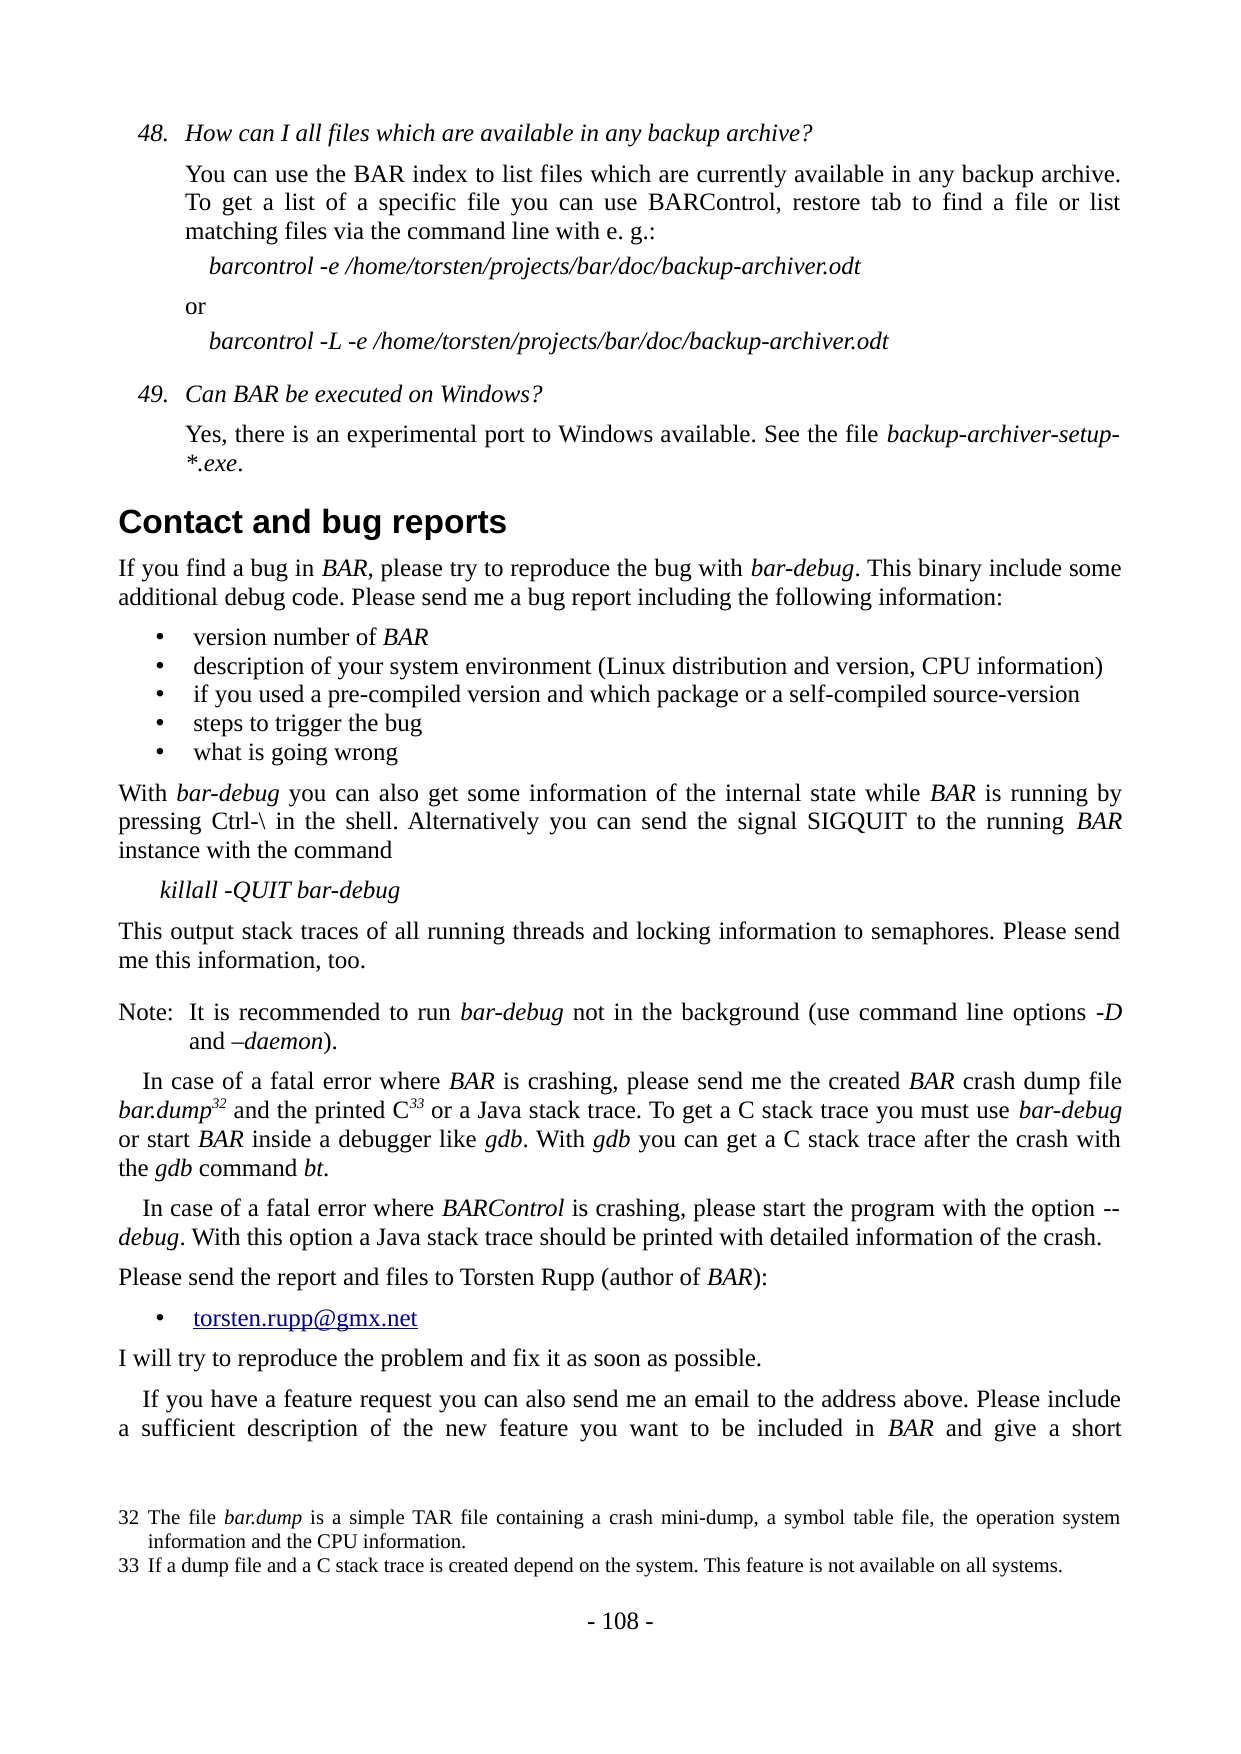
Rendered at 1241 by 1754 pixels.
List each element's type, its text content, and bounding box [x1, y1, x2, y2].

text If a dump file and a C stack trace is created depend on the system. This feature is not available on all systems. [118, 1553, 1122, 1577]
text barcontrol -L -e /home/torsten/projects/bar/doc/backup-archiver.odt [208, 326, 1122, 355]
list How can I all files which are available in any backup archive? [138, 118, 1122, 147]
text Please send the report and files to Torsten Rupp (author of BAR): [118, 1262, 1122, 1291]
text Note: It is recommended to run bar-debug not in the background (use command line options -D and –daemon). [118, 997, 1122, 1055]
text If you have a feature request you can also send me an email to the address above. Please include a sufficient description of the new feature you want to be included in BAR and give a short [118, 1384, 1122, 1442]
list description of your system environment (Linux distribution and version, CPU information) [156, 651, 1122, 679]
list Can BAR be executed on Windows? [138, 379, 1122, 407]
list version number of BAR [156, 622, 1122, 651]
list if you used a pre-compiled version and which package or a self-compiled source-version [156, 679, 1122, 708]
text killall -QUIT bar-debug [159, 876, 1122, 904]
text If you find a bug in BAR, please try to reproduce the bug with bar-debug. This binary include some additional debug code. Please send me a bug report including the following information: [118, 553, 1122, 610]
text barcontrol -e /home/torsten/projects/bar/doc/backup-archiver.odt [208, 251, 1122, 280]
text In case of a fatal error where BARControl is crashing, please start the program with the option --debug. With this option a Java stack trace should be printed with detailed information of the crash. [118, 1193, 1122, 1251]
list torsten.rupp@gmx.net [156, 1303, 1122, 1332]
list what is going wrong [156, 737, 1122, 766]
text You can use the BAR index to list files which are currently available in any backup archive. To get a list of a specific file you can use BARControl, restore tab to find a file or list matching files via the command line with e. g.: [185, 159, 1122, 245]
text I will try to reproduce the problem and fix it as soon as possible. [118, 1343, 1122, 1372]
subtitle Contact and bug reports [118, 502, 1122, 540]
text Yes, there is an experimental port to Windows available. See the file backup-archiver-setup-*.exe. [185, 419, 1122, 477]
list steps to trigger the bug [156, 708, 1122, 737]
text The file bar.dump is a simple TAR file containing a crash mini-dump, a symbol table file, the operation system information and the CPU information. [118, 1505, 1122, 1553]
text With bar-debug you can also get some information of the internal state while BAR is running by pressing Ctrl-\ in the shell. Alternatively you can send the signal SIGQUIT to the running BAR instance with the command [118, 778, 1122, 864]
text or [185, 291, 1122, 320]
text This output stack traces of all running threads and locking information to semaphores. Please send me this information, too. [118, 916, 1122, 974]
text In case of a fatal error where BAR is crashing, please send me the created BAR crash dump file bar.dump and the printed C or a Java stack trace. To get a C stack trace you must use bar-debug or start BAR inside a debugger like gdb. With gdb you can get a C stack trace after the crash with the gdb command bt. [118, 1066, 1122, 1181]
